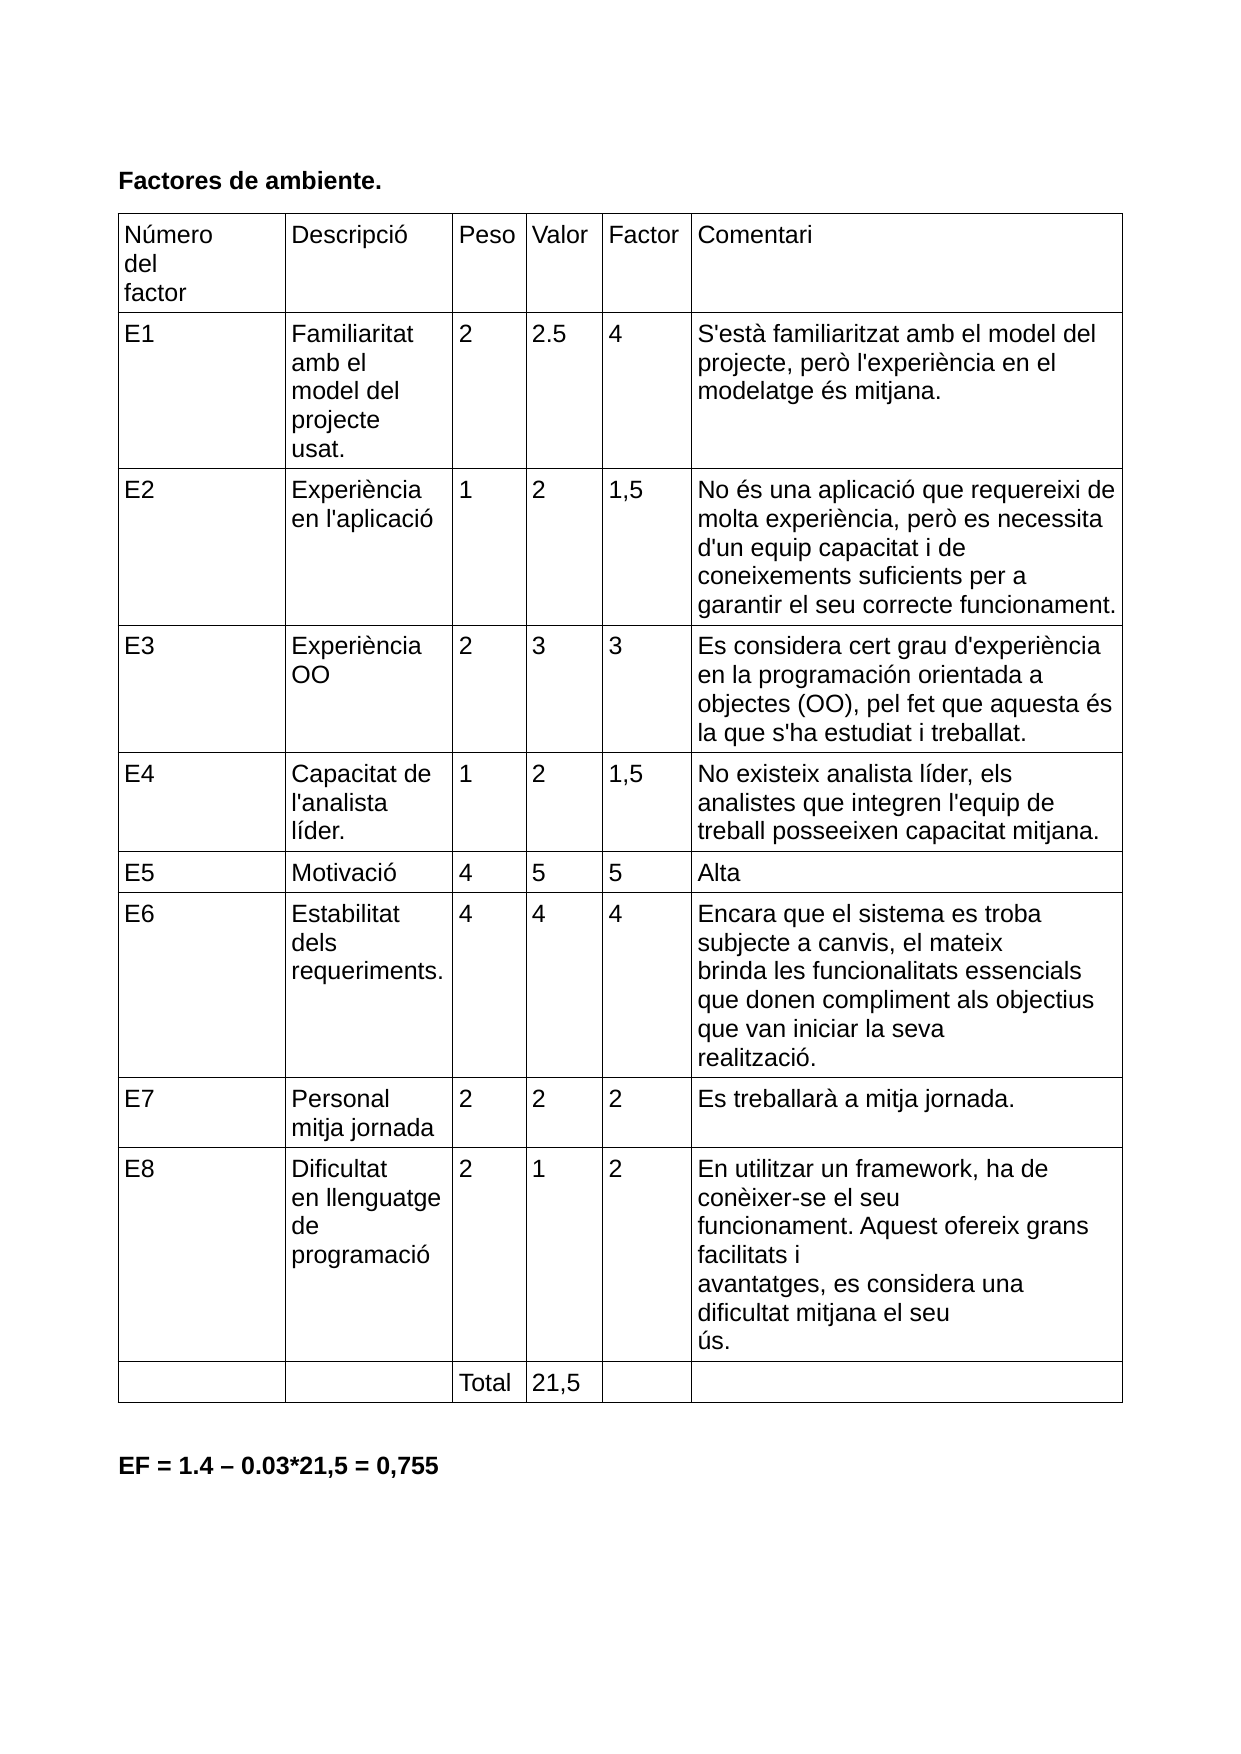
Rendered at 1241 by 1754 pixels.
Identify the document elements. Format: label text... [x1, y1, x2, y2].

table_cell 5 [603, 852, 691, 892]
table_cell 5 [527, 852, 602, 892]
table_header Comentari [692, 214, 1122, 312]
table_cell 2 [603, 1148, 691, 1361]
table_cell 3 [527, 626, 602, 752]
table_cell Es treballarà a mitja jornada. [692, 1078, 1122, 1147]
table_cell E8 [119, 1148, 285, 1361]
table_cell E6 [119, 893, 285, 1077]
table_cell Estabilitat dels requeriments. [286, 893, 452, 1077]
table_cell 2 [453, 626, 526, 752]
table_header Peso [453, 214, 526, 312]
table_cell 2 [603, 1078, 691, 1147]
table_cell 2 [453, 1148, 526, 1361]
table_header Número del factor [119, 214, 285, 312]
table_cell E2 [119, 469, 285, 624]
table_cell No és una aplicació que requereixi de molta experiència, però es necessita d'un equip capacitat i de coneixements suficients per a garantir el seu correcte funcionament. [692, 469, 1122, 624]
table_header Factor [603, 214, 691, 312]
table_cell [692, 1362, 1122, 1402]
table_cell 2 [527, 753, 602, 851]
table_cell 2.5 [527, 313, 602, 468]
table_cell [603, 1362, 691, 1402]
table_cell 1 [453, 469, 526, 624]
table_cell Experiència en l'aplicació [286, 469, 452, 624]
table_cell 4 [603, 313, 691, 468]
table_cell E1 [119, 313, 285, 468]
table_cell 1,5 [603, 469, 691, 624]
table_cell Total [453, 1362, 526, 1402]
table_cell 1 [527, 1148, 602, 1361]
table_cell E7 [119, 1078, 285, 1147]
text Factores de ambiente. [118, 166, 1122, 194]
table_cell 1,5 [603, 753, 691, 851]
table_cell En utilitzar un framework, ha de conèixer-se el seu funcionament. Aquest ofereix grans facilitats i avantatges, es considera una dificultat mitjana el seu ús. [692, 1148, 1122, 1361]
table_cell 2 [453, 1078, 526, 1147]
table_cell 4 [453, 852, 526, 892]
table_cell 4 [453, 893, 526, 1077]
table_cell [286, 1362, 452, 1402]
table_cell 3 [603, 626, 691, 752]
table_cell 2 [527, 469, 602, 624]
table_cell Alta [692, 852, 1122, 892]
table_header Valor [527, 214, 602, 312]
table_cell Personal mitja jornada [286, 1078, 452, 1147]
table_cell Experiència OO [286, 626, 452, 752]
table_cell 4 [527, 893, 602, 1077]
table_cell E4 [119, 753, 285, 851]
table_cell Capacitat de l'analista líder. [286, 753, 452, 851]
table_cell 2 [527, 1078, 602, 1147]
table_cell 21,5 [527, 1362, 602, 1402]
table_cell [119, 1362, 285, 1402]
table_cell Motivació [286, 852, 452, 892]
table_cell Encara que el sistema es troba subjecte a canvis, el mateix brinda les funcionalitats essencials que donen compliment als objectius que van iniciar la seva realització. [692, 893, 1122, 1077]
table_cell 1 [453, 753, 526, 851]
table_cell S'està familiaritzat amb el model del projecte, però l'experiència en el modelatge és mitjana. [692, 313, 1122, 468]
table_cell E3 [119, 626, 285, 752]
text EF = 1.4 – 0.03*21,5 = 0,755 [118, 1451, 1122, 1479]
table_cell E5 [119, 852, 285, 892]
table_cell Familiaritat amb el model del projecte usat. [286, 313, 452, 468]
table_cell Dificultat en llenguatge de programació [286, 1148, 452, 1361]
table_cell 4 [603, 893, 691, 1077]
table_cell Es considera cert grau d'experiència en la programación orientada a objectes (OO), pel fet que aquesta és la que s'ha estudiat i treballat. [692, 626, 1122, 752]
table_cell 2 [453, 313, 526, 468]
table_cell No existeix analista líder, els analistes que integren l'equip de treball posseeixen capacitat mitjana. [692, 753, 1122, 851]
table_header Descripció [286, 214, 452, 312]
